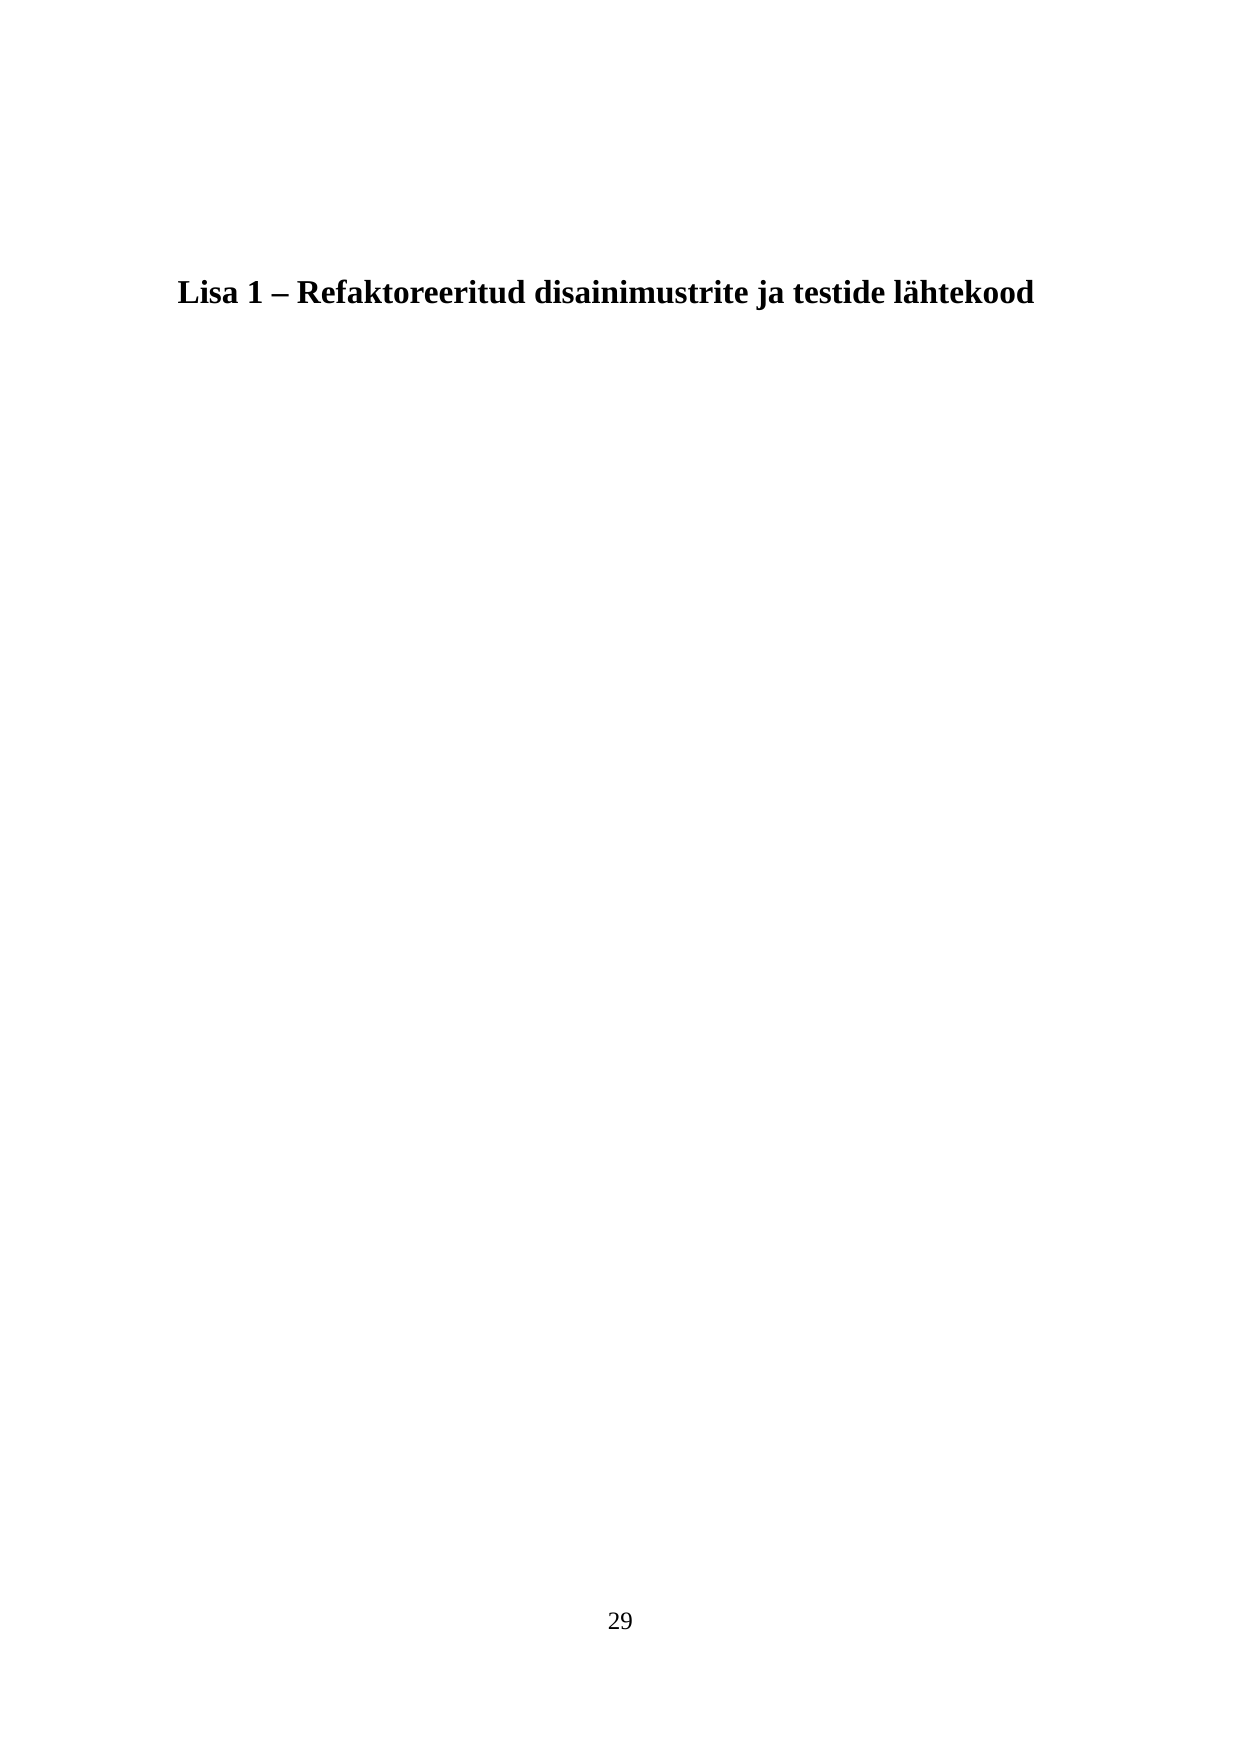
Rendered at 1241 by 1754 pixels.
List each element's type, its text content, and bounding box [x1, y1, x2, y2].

subtitle Lisa 1 – Refaktoreeritud disainimustrite ja testide lähtekood [177, 273, 1063, 311]
